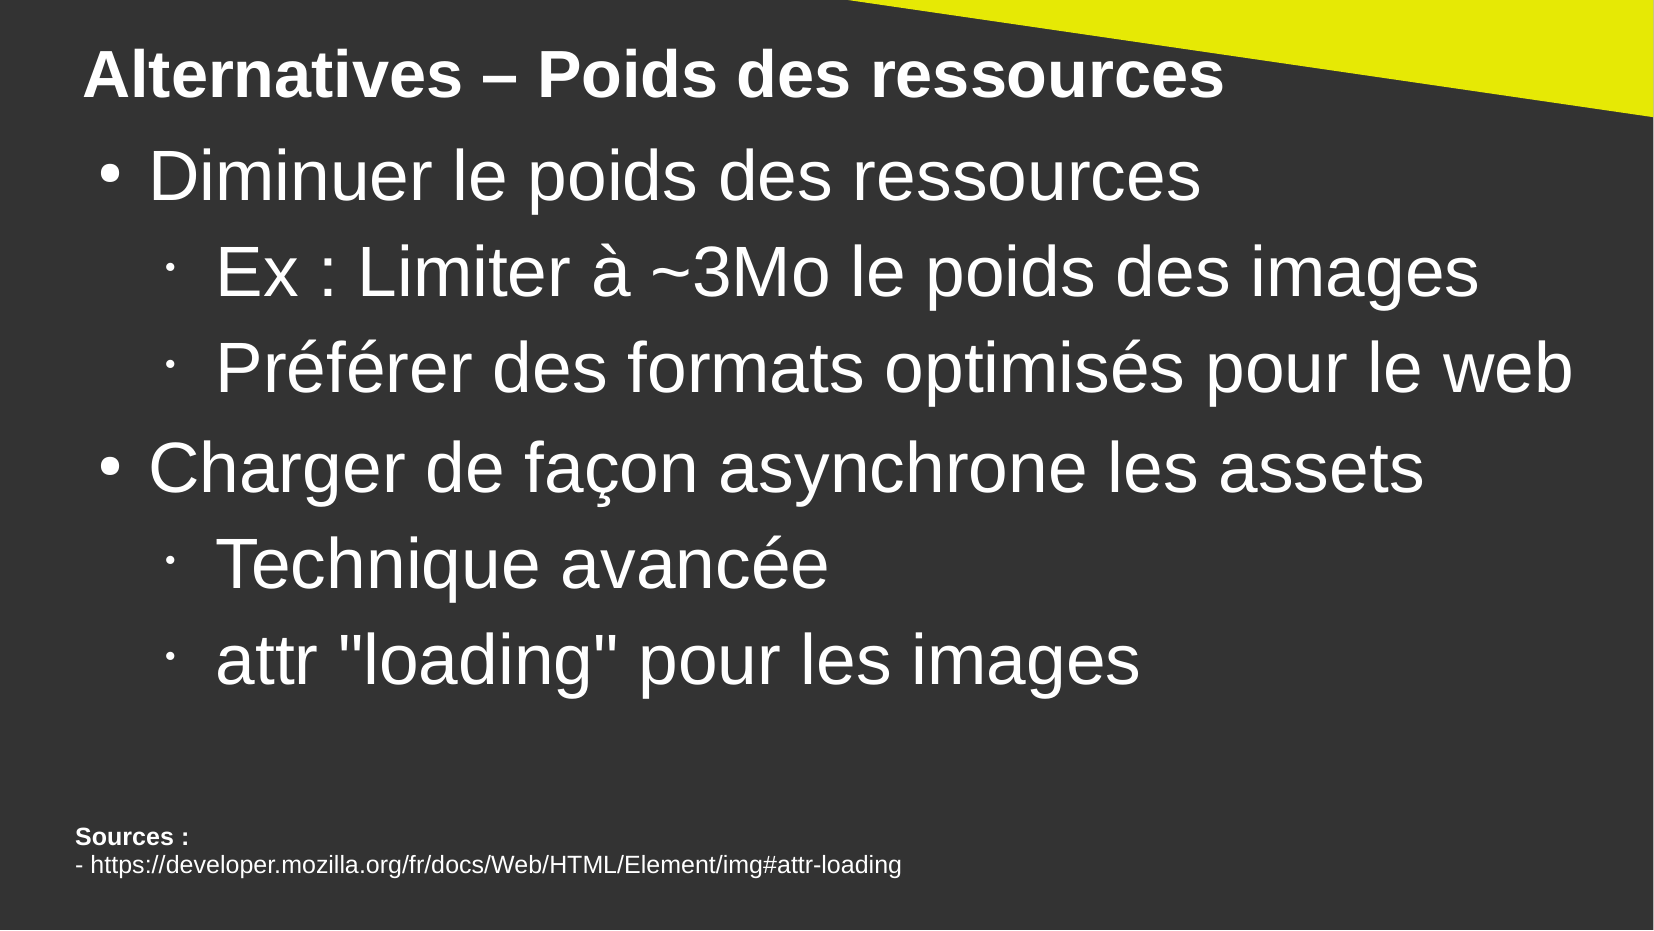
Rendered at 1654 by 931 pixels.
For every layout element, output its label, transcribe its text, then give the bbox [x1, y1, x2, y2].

title Alternatives – Poids des ressources [82, 37, 1571, 114]
text_box Sources : - https://developer.mozilla.org/fr/docs/Web/HTML/Element/img#attr-loading [60, 815, 1546, 931]
list Diminuer le poids des ressources Ex : Limiter à ~3Mo le poids des images Préférer des formats optimisés pour le web Charger de façon asynchrone les assets Technique avancée attr "loading" pour les images [80, 135, 1620, 709]
text_box [847, 0, 1654, 118]
